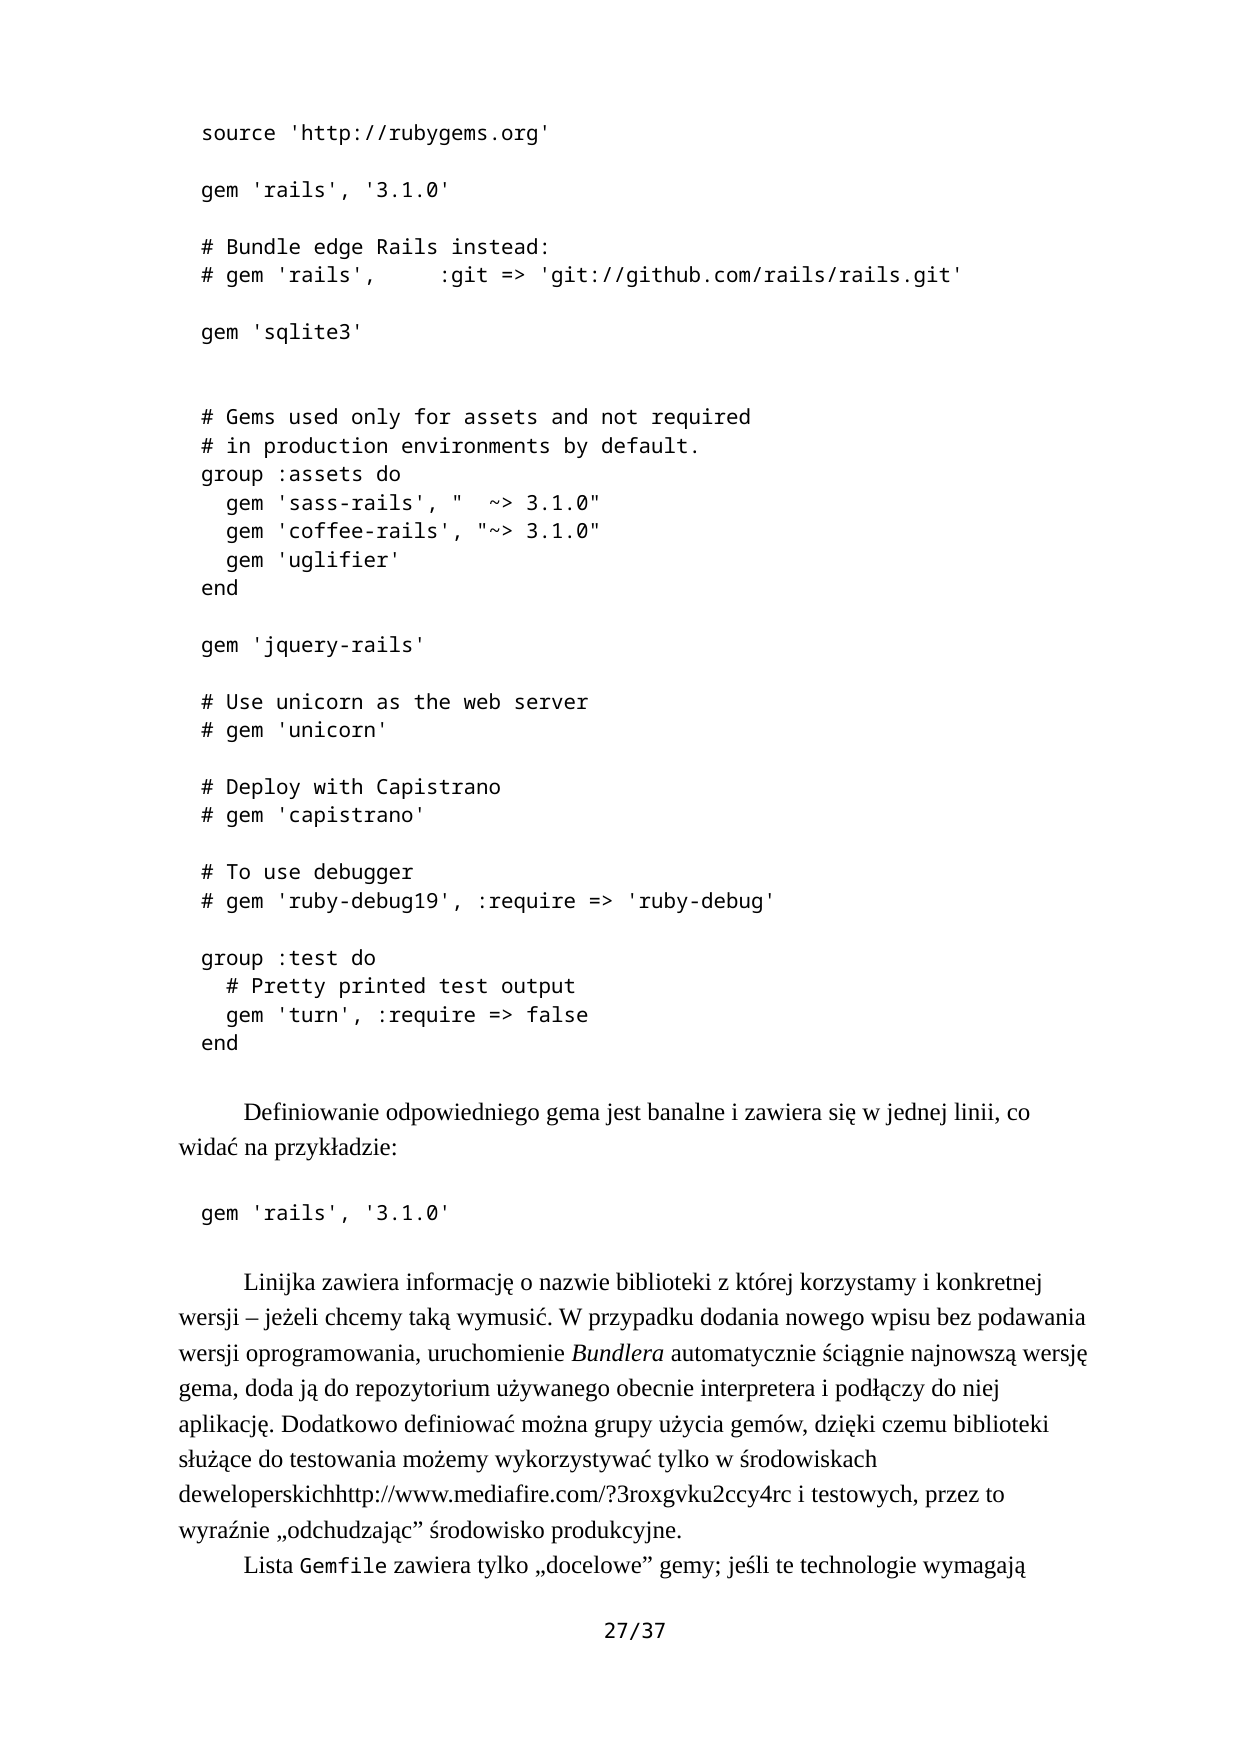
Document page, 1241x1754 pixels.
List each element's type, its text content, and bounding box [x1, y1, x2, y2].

text end [189, 573, 1093, 602]
text # Pretty printed test output [189, 971, 1093, 1000]
text # gem 'capistrano' [189, 801, 1093, 829]
text Linijka zawiera informację o nazwie biblioteki z której korzystamy i konkretnej wersji – jeżeli chcemy taką wymusić. W przypadku dodania nowego wpisu bez podawania wersji oprogramowania, uruchomienie Bundlera automatycznie ściągnie najnowszą wersję gema, doda ją do repozytorium używanego obecnie interpretera i podłączy do niej aplikację. Dodatkowo definiować można grupy użycia gemów, dzięki czemu biblioteki służące do testowania możemy wykorzystywać tylko w środowiskach deweloperskichhttp://www.mediafire.com/?3roxgvku2ccy4rc i testowych, przez to wyraźnie „odchudzając” środowisko produkcyjne. [178, 1262, 1093, 1545]
text group :assets do [189, 459, 1093, 488]
text gem 'uglifier' [189, 545, 1093, 573]
text # Gems used only for assets and not required [189, 402, 1093, 431]
text # Use unicorn as the web server [189, 687, 1093, 715]
text end [189, 1028, 1093, 1057]
text source 'http://rubygems.org' [189, 118, 1093, 147]
text Lista Gemfile zawiera tylko „docelowe” gemy; jeśli te technologie wymagają [178, 1545, 1093, 1581]
text # Deploy with Capistrano [189, 772, 1093, 801]
text gem 'rails', '3.1.0' [189, 175, 1093, 203]
text gem 'sqlite3' [189, 317, 1093, 346]
text # gem 'unicorn' [189, 715, 1093, 744]
text gem 'turn', :require => false [189, 1000, 1093, 1028]
text gem 'jquery-rails' [189, 630, 1093, 658]
text # gem 'ruby-debug19', :require => 'ruby-debug' [189, 886, 1093, 914]
text # To use debugger [189, 857, 1093, 886]
text gem 'coffee-rails', "~> 3.1.0" [189, 516, 1093, 545]
text gem 'sass-rails', " ~> 3.1.0" [189, 488, 1093, 516]
text gem 'rails', '3.1.0' [189, 1198, 1093, 1227]
text # in production environments by default. [189, 431, 1093, 459]
text # gem 'rails', :git => 'git://github.com/rails/rails.git' [189, 260, 1093, 289]
text # Bundle edge Rails instead: [189, 232, 1093, 260]
text group :test do [189, 943, 1093, 971]
text Definiowanie odpowiedniego gema jest banalne i zawiera się w jednej linii, co widać na przykładzie: [178, 1092, 1093, 1163]
